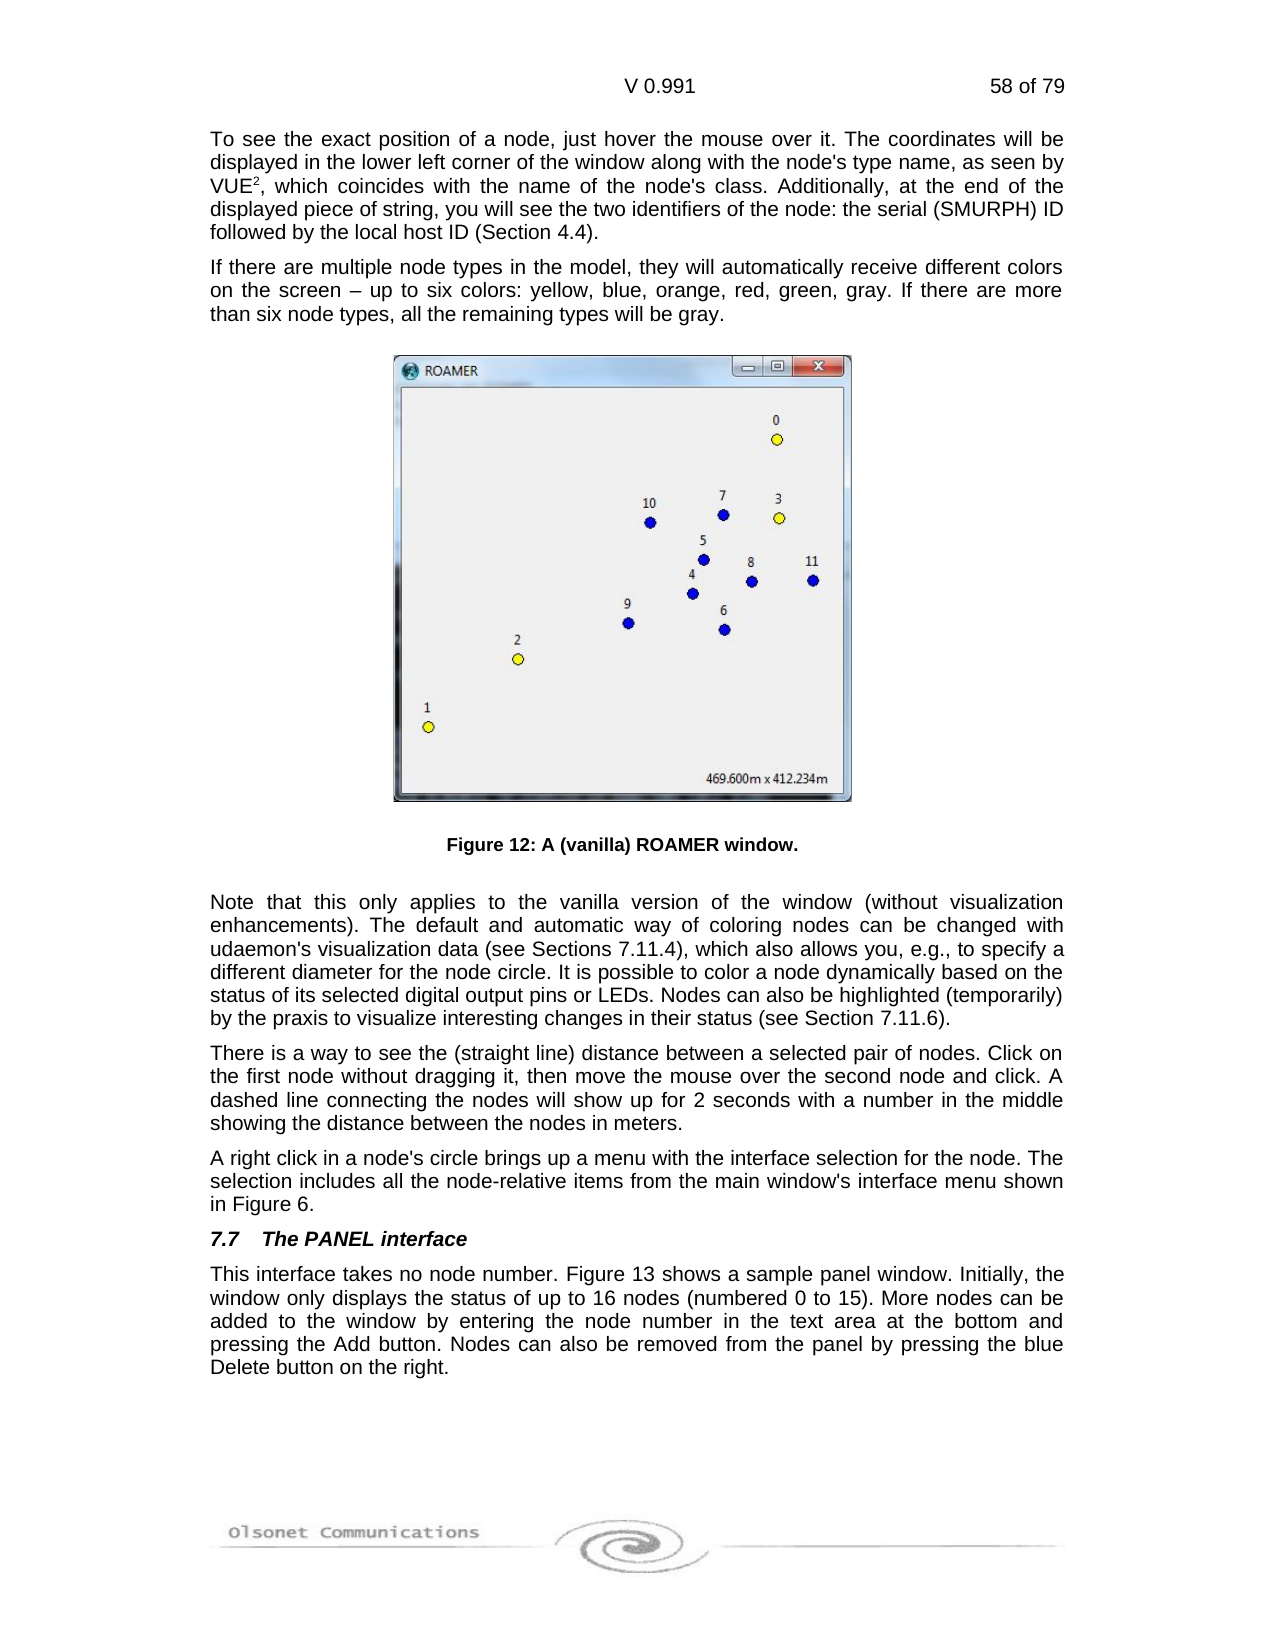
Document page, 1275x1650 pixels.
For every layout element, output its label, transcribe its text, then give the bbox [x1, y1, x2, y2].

text Figure 12: A (vanilla) ROAMER window. [393, 835, 852, 856]
text This interface takes no node number. Figure 13 shows a sample panel window. Initially, the window only displays the status of up to 16 nodes (numbered 0 to 15). More nodes can be added to the window by entering the node number in the text area at the bottom and pressing the Add button. Nodes can also be removed from the panel by pressing the blue Delete button on the right. [210, 1263, 1065, 1379]
text There is a way to see the (straight line) distance between a selected pair of nodes. Click on the first node without dragging it, then move the mouse over the second node and click. A dashed line connecting the nodes will show up for 2 seconds with a number in the middle showing the distance between the nodes in meters. [210, 1042, 1065, 1135]
text A right click in a node's circle brings up a menu with the interface selection for the node. The selection includes all the node-relative items from the main window's interface menu shown in Figure 6. [210, 1147, 1065, 1216]
text To see the exact position of a node, just hover the mouse over it. The coordinates will be displayed in the lower left corner of the window along with the node's type name, as seen by VUE2, which coincides with the name of the node's class. Additionally, at the end of the displayed piece of string, you will see the two identifiers of the node: the serial (SMURPH) ID followed by the local host ID (Section 4.4). [210, 128, 1065, 244]
text Note that this only applies to the vanilla version of the window (without visualization enhancements). The default and automatic way of coloring nodes can be changed with udaemon's visualization data (see Sections 7.11.4), which also allows you, e.g., to specify a different diameter for the node circle. It is possible to color a node dynamically based on the status of its selected digital output pins or LEDs. Nodes can also be highlighted (temporarily) by the praxis to visualize interesting changes in their status (see Section 7.11.6). [210, 891, 1065, 1030]
subtitle The PANEL interface [210, 1228, 1065, 1251]
text If there are multiple node types in the model, they will automatically receive different colors on the screen – up to six colors: yellow, blue, orange, red, green, gray. If there are more than six node types, all the remaining types will be gray. [210, 256, 1065, 325]
picture [393, 355, 852, 802]
picture [210, 1504, 1065, 1596]
